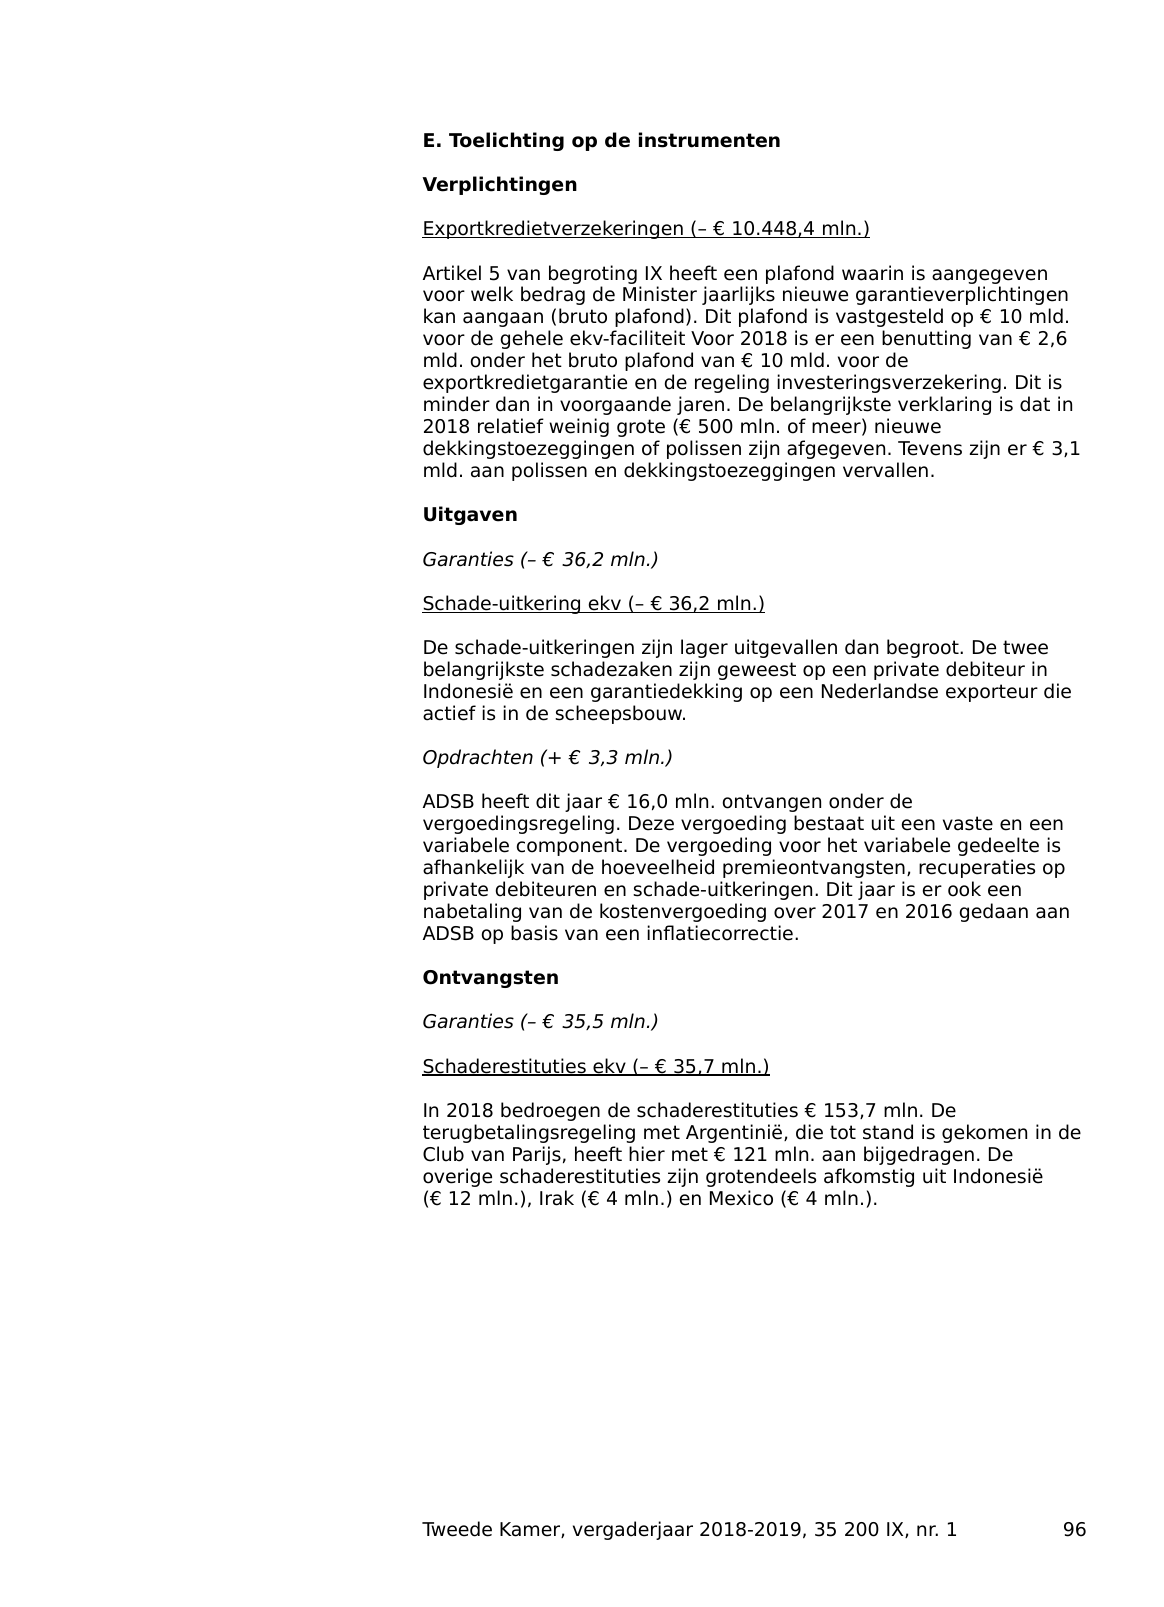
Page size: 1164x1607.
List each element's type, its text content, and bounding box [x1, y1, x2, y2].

subtitle Schade-uitkering ekv (– € 36,2 mln.) [422, 593, 1087, 615]
subtitle Schaderestituties ekv (– € 35,7 mln.) [422, 1056, 1087, 1077]
subtitle Ontvangsten [422, 967, 1087, 989]
text Artikel 5 van begroting IX heeft een plafond waarin is aangegeven voor welk bedrag de Minister jaarlijks nieuwe garantieverplichtingen kan aangaan (bruto plafond). Dit plafond is vastgesteld op € 10 mld. voor de gehele ekv-faciliteit Voor 2018 is er een benutting van € 2,6 mld. onder het bruto plafond van € 10 mld. voor de exportkredietgarantie en de regeling investeringsverzekering. Dit is minder dan in voorgaande jaren. De belangrijkste verklaring is dat in 2018 relatief weinig grote (€ 500 mln. of meer) nieuwe dekkingstoezeggingen of polissen zijn afgegeven. Tevens zijn er € 3,1 mld. aan polissen en dekkingstoezeggingen vervallen. [422, 262, 1087, 482]
text ADSB heeft dit jaar € 16,0 mln. ontvangen onder de vergoedingsregeling. Deze vergoeding bestaat uit een vaste en een variabele component. De vergoeding voor het variabele gedeelte is afhankelijk van de hoeveelheid premieontvangsten, recuperaties op private debiteuren en schade-uitkeringen. Dit jaar is er ook een nabetaling van de kostenvergoeding over 2017 en 2016 gedaan aan ADSB op basis van een inflatiecorrectie. [422, 791, 1087, 945]
text De schade-uitkeringen zijn lager uitgevallen dan begroot. De twee belangrijkste schadezaken zijn geweest op een private debiteur in Indonesië en een garantiedekking op een Nederlandse exporteur die actief is in de scheepsbouw. [422, 637, 1087, 725]
subtitle Uitgaven [422, 504, 1087, 526]
subtitle Exportkredietverzekeringen (– € 10.448,4 mln.) [422, 218, 1087, 240]
subtitle E. Toelichting op de instrumenten [422, 130, 1087, 152]
subtitle Garanties (– € 36,2 mln.) [422, 548, 1087, 571]
subtitle Garanties (– € 35,5 mln.) [422, 1011, 1087, 1033]
subtitle Opdrachten (+ € 3,3 mln.) [422, 747, 1087, 769]
text In 2018 bedroegen de schaderestituties € 153,7 mln. De terugbetalingsregeling met Argentinië, die tot stand is gekomen in de Club van Parijs, heeft hier met € 121 mln. aan bijgedragen. De overige schaderestituties zijn grotendeels afkomstig uit Indonesië (€ 12 mln.), Irak (€ 4 mln.) en Mexico (€ 4 mln.). [422, 1100, 1087, 1209]
subtitle Verplichtingen [422, 174, 1087, 196]
